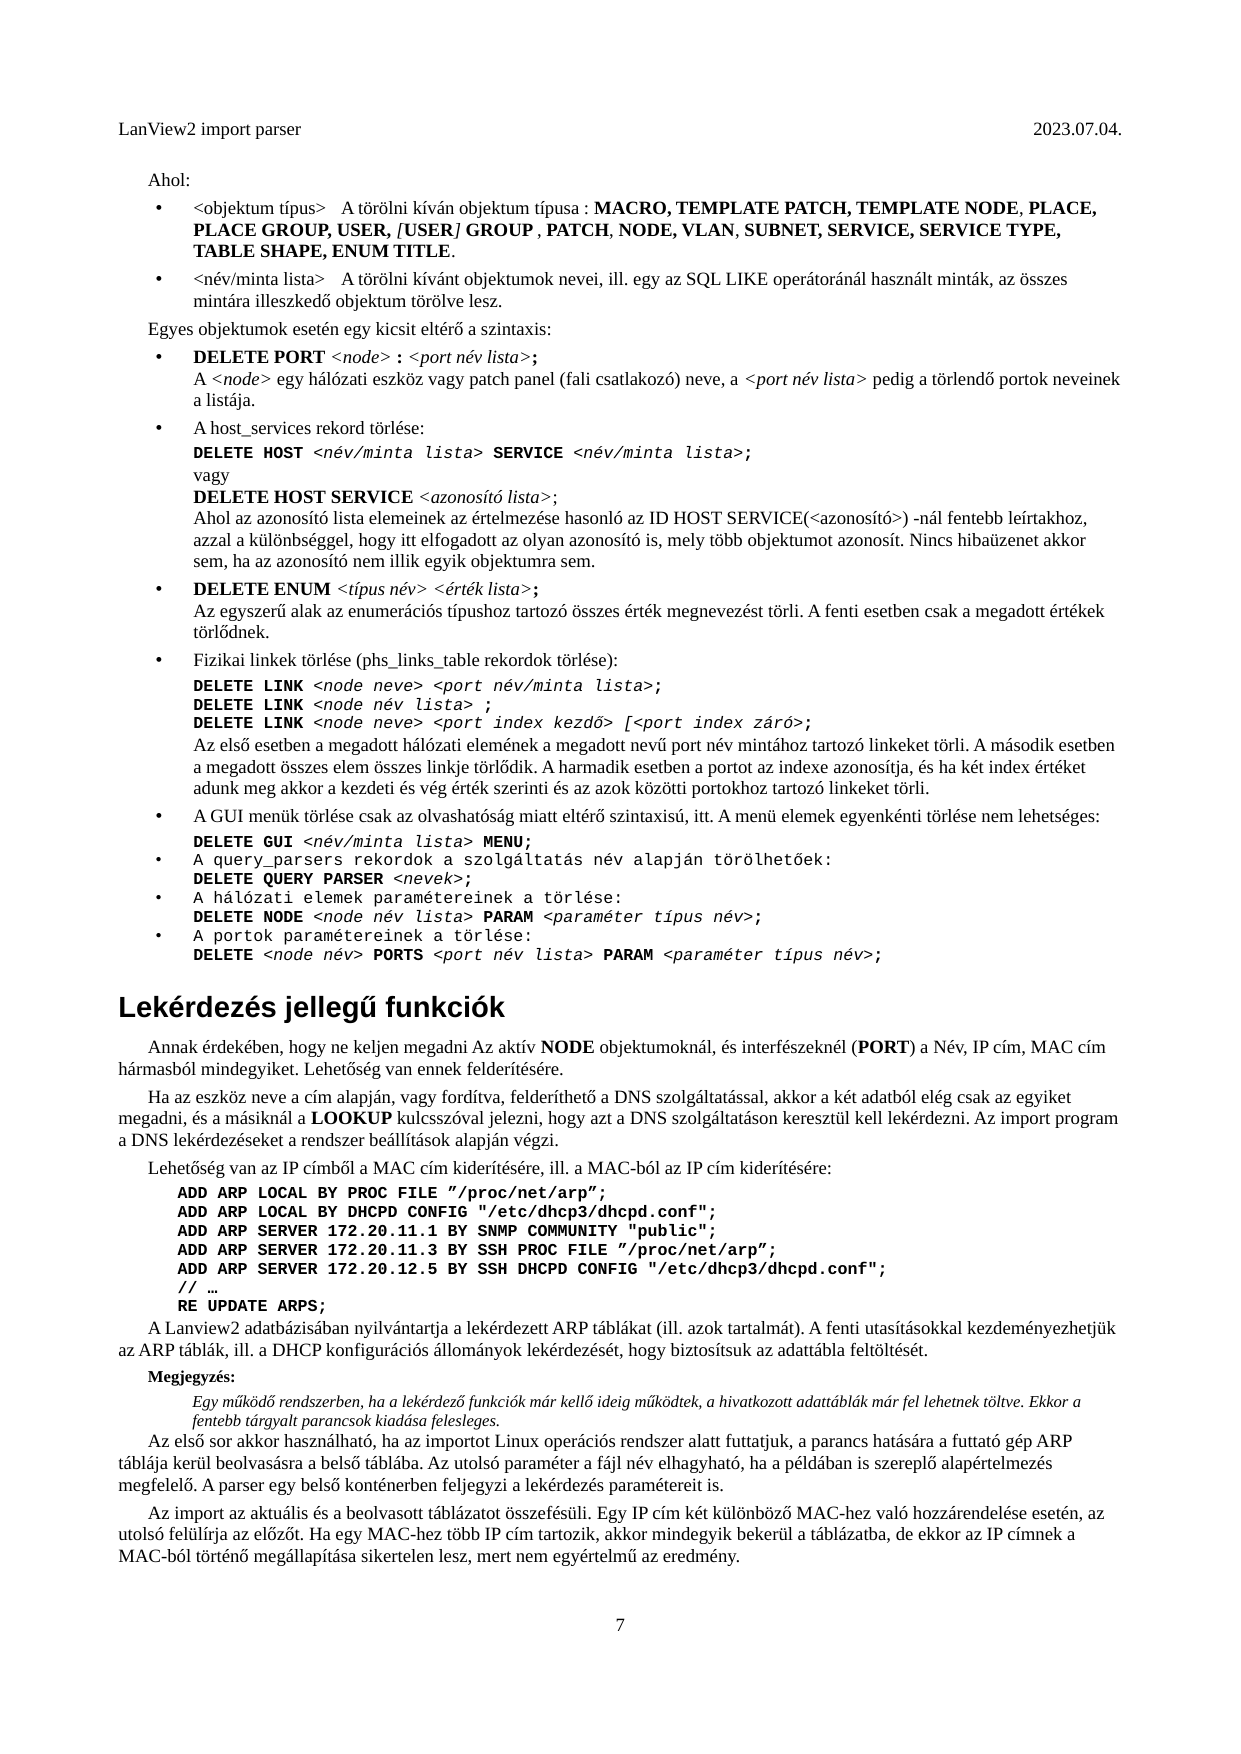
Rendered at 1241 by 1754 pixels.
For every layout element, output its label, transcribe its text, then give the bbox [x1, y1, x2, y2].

list A portok paramétereinek a törlése: DELETE <node név> PORTS <port név lista> PARAM <paraméter típus név>; [156, 927, 1122, 965]
list A host_services rekord törlése: [156, 417, 1122, 439]
subtitle Lekérdezés jellegű funkciók [118, 990, 1122, 1024]
list Az első esetben a megadott hálózati elemének a megadott nevű port név mintához tartozó linkeket törli. A második esetben a megadott összes elem összes linkje törlődik. A harmadik esetben a portot az indexe azonosítja, és ha két index értéket adunk meg akkor a kezdeti és vég érték szerinti és az azok közötti portokhoz tartozó linkeket törli. [156, 734, 1122, 799]
text Ahol: [118, 169, 1122, 191]
text ADD ARP LOCAL BY DHCPD CONFIG "/etc/dhcp3/dhcpd.conf"; [177, 1204, 1122, 1223]
text ADD ARP SERVER 172.20.11.3 BY SSH PROC FILE ”/proc/net/arp”; [177, 1241, 1122, 1260]
list A query_parsers rekordok a szolgáltatás név alapján törölhetőek: DELETE QUERY PARSER <nevek>; [156, 852, 1122, 890]
list A hálózati elemek paramétereinek a törlése: DELETE NODE <node név lista> PARAM <paraméter típus név>; [156, 890, 1122, 927]
text Ha az eszköz neve a cím alapján, vagy fordítva, felderíthető a DNS szolgáltatással, akkor a két adatból elég csak az egyiket megadni, és a másiknál a LOOKUP kulcsszóval jelezni, hogy azt a DNS szolgáltatáson keresztül kell lekérdezni. Az import program a DNS lekérdezéseket a rendszer beállítások alapján végzi. [118, 1086, 1122, 1150]
text ADD ARP SERVER 172.20.12.5 BY SSH DHCPD CONFIG "/etc/dhcp3/dhcpd.conf"; [177, 1260, 1122, 1279]
list DELETE HOST <név/minta lista> SERVICE <név/minta lista>; [156, 445, 1122, 464]
list DELETE LINK <node neve> <port index kezdő> [<port index záró>; [156, 715, 1122, 734]
text RE UPDATE ARPS; [177, 1298, 1122, 1317]
list DELETE LINK <node neve> <port név/minta lista>; [156, 677, 1122, 696]
text ADD ARP SERVER 172.20.11.1 BY SNMP COMMUNITY "public"; [177, 1223, 1122, 1241]
text Egyes objektumok esetén egy kicsit eltérő a szintaxis: [118, 318, 1122, 339]
list DELETE GUI <név/minta lista> MENU; [156, 833, 1122, 852]
text ADD ARP LOCAL BY PROC FILE ”/proc/net/arp”; [177, 1185, 1122, 1204]
text // … [177, 1279, 1122, 1298]
text A Lanview2 adatbázisában nyilvántartja a lekérdezett ARP táblákat (ill. azok tartalmát). A fenti utasításokkal kezdeményezhetjük az ARP táblák, ill. a DHCP konfigurációs állományok lekérdezését, hogy biztosítsuk az adattábla feltöltését. [118, 1317, 1122, 1360]
list <objektum típus> A törölni kíván objektum típusa : MACRO, TEMPLATE PATCH, TEMPLATE NODE, PLACE, PLACE GROUP, USER, [USER] GROUP , PATCH, NODE, VLAN, SUBNET, SERVICE, SERVICE TYPE, TABLE SHAPE, ENUM TITLE. [156, 197, 1122, 262]
text Az import az aktuális és a beolvasott táblázatot összefésüli. Egy IP cím két különböző MAC-hez való hozzárendelése esetén, az utolsó felülírja az előzőt. Ha egy MAC-hez több IP cím tartozik, akkor mindegyik bekerül a táblázatba, de ekkor az IP címnek a MAC-ból történő megállapítása sikertelen lesz, mert nem egyértelmű az eredmény. [118, 1502, 1122, 1566]
list A GUI menük törlése csak az olvashatóság miatt eltérő szintaxisú, itt. A menü elemek egyenkénti törlése nem lehetséges: [156, 805, 1122, 827]
list Fizikai linkek törlése (phs_links_table rekordok törlése): [156, 649, 1122, 671]
list <név/minta lista> A törölni kívánt objektumok nevei, ill. egy az SQL LIKE operátoránál használt minták, az összes mintára illeszkedő objektum törölve lesz. [156, 268, 1122, 311]
text Lehetőség van az IP címből a MAC cím kiderítésére, ill. a MAC-ból az IP cím kiderítésére: [118, 1157, 1122, 1178]
list vagy DELETE HOST SERVICE <azonosító lista>; Ahol az azonosító lista elemeinek az értelmezése hasonló az ID HOST SERVICE(<azonosító>) -nál fentebb leírtakhoz, azzal a különbséggel, hogy itt elfogadott az olyan azonosító is, mely több objektumot azonosít. Nincs hibaüzenet akkor sem, ha az azonosító nem illik egyik objektumra sem. [156, 464, 1122, 572]
text Megjegyzés: [118, 1366, 1122, 1386]
text Az első sor akkor használható, ha az importot Linux operációs rendszer alatt futtatjuk, a parancs hatására a futtató gép ARP táblája kerül beolvasásra a belső táblába. Az utolsó paraméter a fájl név elhagyható, ha a példában is szereplő alapértelmezés megfelelő. A parser egy belső konténerben feljegyzi a lekérdezés paramétereit is. [118, 1430, 1122, 1495]
text Annak érdekében, hogy ne keljen megadni Az aktív NODE objektumoknál, és interfészeknél (PORT) a Név, IP cím, MAC cím hármasból mindegyiket. Lehetőség van ennek felderítésére. [118, 1036, 1122, 1079]
list DELETE LINK <node név lista> ; [156, 696, 1122, 715]
text Egy működő rendszerben, ha a lekérdező funkciók már kellő ideig működtek, a hivatkozott adattáblák már fel lehetnek töltve. Ekkor a fentebb tárgyalt parancsok kiadása felesleges. [192, 1392, 1122, 1430]
list DELETE PORT <node> : <port név lista>; A <node> egy hálózati eszköz vagy patch panel (fali csatlakozó) neve, a <port név lista> pedig a törlendő portok neveinek a listája. [156, 346, 1122, 411]
list DELETE ENUM <típus név> <érték lista>; Az egyszerű alak az enumerációs típushoz tartozó összes érték megnevezést törli. A fenti esetben csak a megadott értékek törlődnek. [156, 578, 1122, 643]
